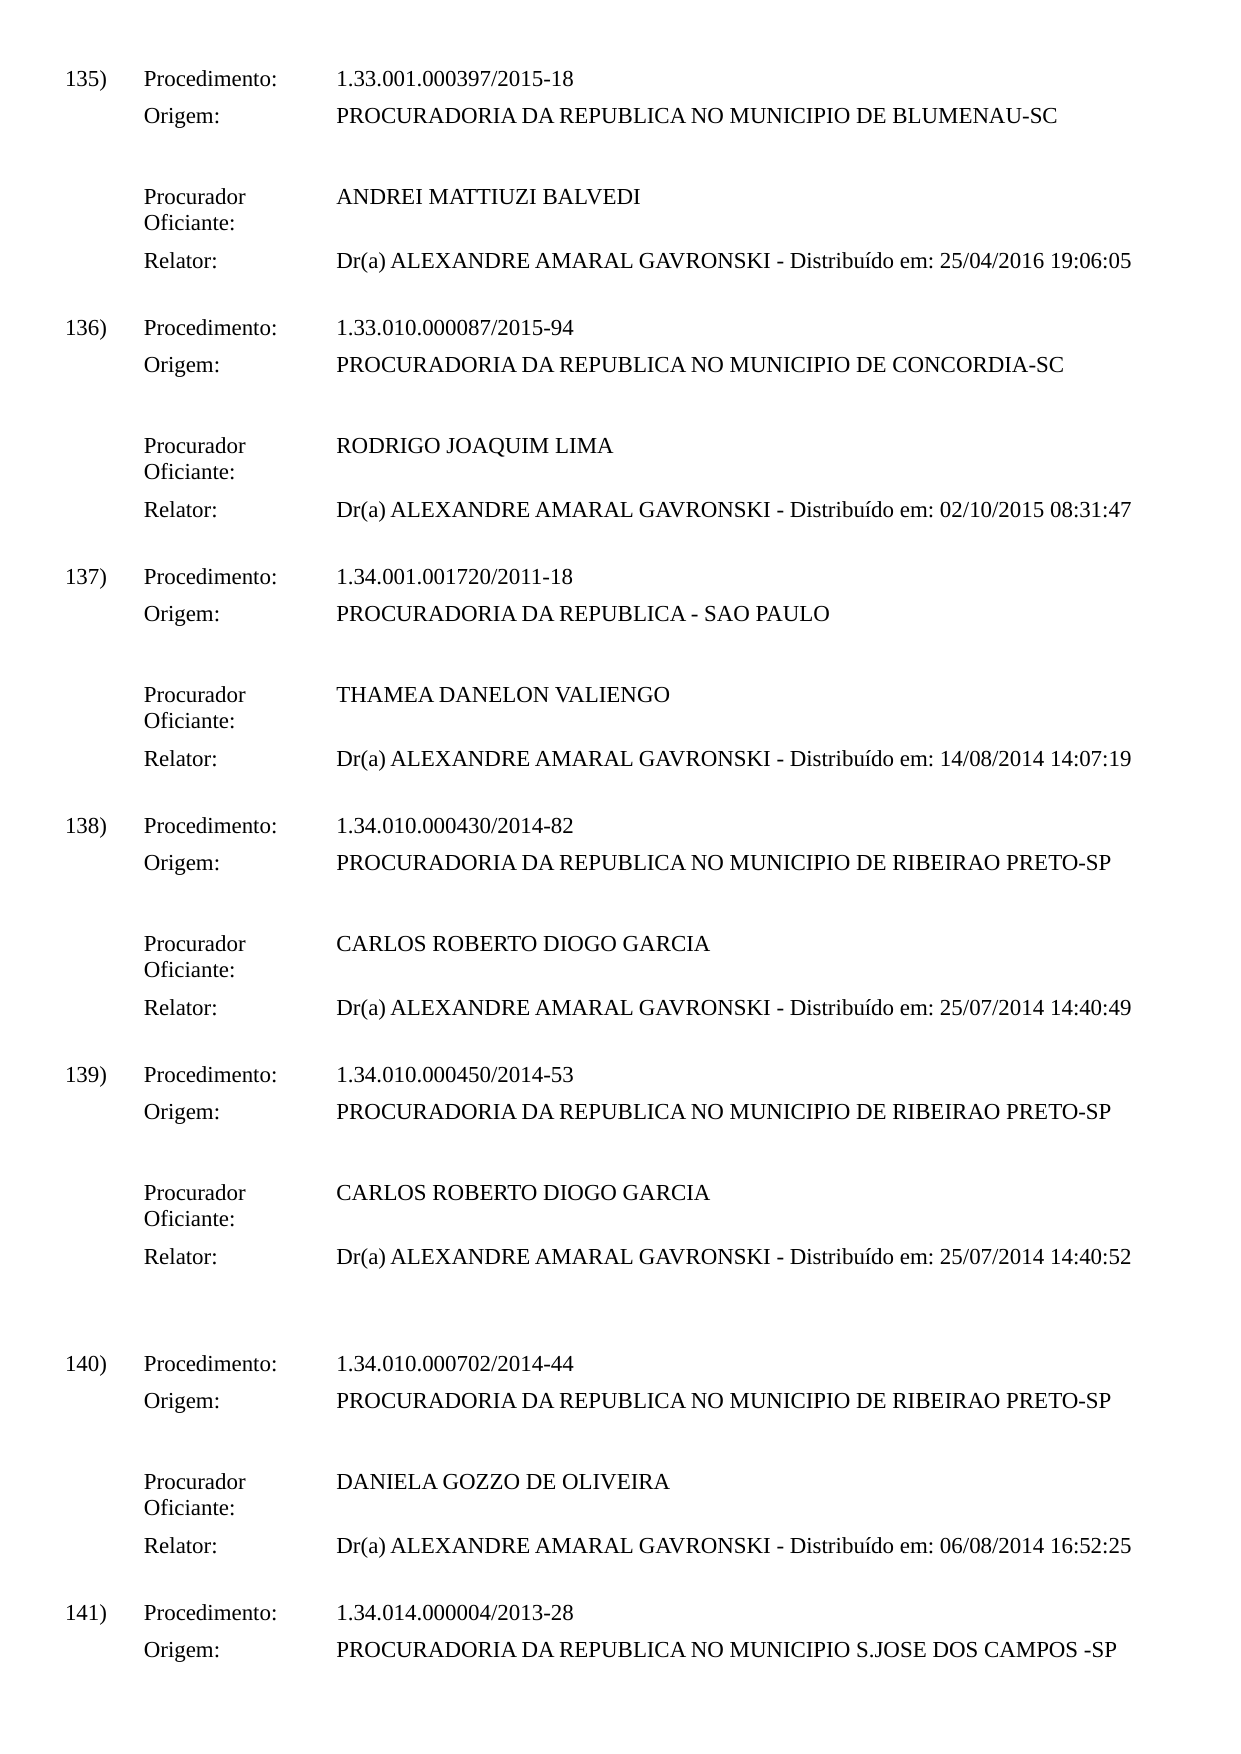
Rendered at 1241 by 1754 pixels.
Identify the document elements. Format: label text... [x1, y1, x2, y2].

table_cell Relator: [138, 1237, 330, 1277]
table_cell Procurador Oficiante: [138, 1462, 330, 1526]
table_cell [59, 241, 138, 282]
table_header Procedimento: [138, 1344, 330, 1382]
table_cell [59, 1093, 138, 1133]
table_cell [330, 635, 1181, 675]
table_cell THAMEA DANELON VALIENGO [330, 675, 1181, 739]
table_cell Dr(a) ALEXANDRE AMARAL GAVRONSKI - Distribuído em: 25/07/2014 14:40:52 [330, 1237, 1181, 1277]
table_cell [59, 1526, 138, 1567]
table_cell [59, 426, 138, 490]
table_cell [59, 924, 138, 988]
table_header Procedimento: [138, 557, 330, 595]
table_header 140) [59, 1344, 138, 1382]
table_cell PROCURADORIA DA REPUBLICA NO MUNICIPIO DE RIBEIRAO PRETO-SP [330, 844, 1181, 884]
table_cell [59, 386, 138, 426]
table_cell [330, 1422, 1181, 1462]
table_cell PROCURADORIA DA REPUBLICA NO MUNICIPIO DE RIBEIRAO PRETO-SP [330, 1093, 1181, 1133]
table_header 135) [59, 59, 138, 97]
table_header 137) [59, 557, 138, 595]
table_cell [59, 1237, 138, 1277]
table_cell [59, 739, 138, 779]
table_header 1.34.010.000450/2014-53 [330, 1055, 1181, 1093]
table_cell Dr(a) ALEXANDRE AMARAL GAVRONSKI - Distribuído em: 25/04/2016 19:06:05 [330, 241, 1181, 282]
table_cell [59, 844, 138, 884]
table_cell [138, 386, 330, 426]
table_cell Dr(a) ALEXANDRE AMARAL GAVRONSKI - Distribuído em: 06/08/2014 16:52:25 [330, 1526, 1181, 1567]
table_cell CARLOS ROBERTO DIOGO GARCIA [330, 1173, 1181, 1237]
table_cell Procurador Oficiante: [138, 177, 330, 241]
table_cell Relator: [138, 1526, 330, 1567]
table_cell [138, 1133, 330, 1173]
table_cell [330, 386, 1181, 426]
table_cell ANDREI MATTIUZI BALVEDI [330, 177, 1181, 241]
table_cell [59, 1173, 138, 1237]
table_cell [330, 1133, 1181, 1173]
table_cell [330, 1278, 1181, 1318]
table_cell [59, 635, 138, 675]
table_cell Relator: [138, 739, 330, 779]
table_cell [138, 1278, 330, 1318]
table_cell [59, 490, 138, 531]
table_cell RODRIGO JOAQUIM LIMA [330, 426, 1181, 490]
table_cell [138, 137, 330, 177]
table_header Procedimento: [138, 308, 330, 346]
table_cell [59, 1631, 138, 1671]
table_header 136) [59, 308, 138, 346]
table_cell Origem: [138, 1382, 330, 1422]
table_header 139) [59, 1055, 138, 1093]
table_cell PROCURADORIA DA REPUBLICA NO MUNICIPIO DE RIBEIRAO PRETO-SP [330, 1382, 1181, 1422]
table_cell PROCURADORIA DA REPUBLICA NO MUNICIPIO S.JOSE DOS CAMPOS -SP [330, 1631, 1181, 1671]
table_cell Relator: [138, 988, 330, 1028]
table_header Procedimento: [138, 59, 330, 97]
table_cell Procurador Oficiante: [138, 426, 330, 490]
table_cell Procurador Oficiante: [138, 924, 330, 988]
table_header 1.34.010.000702/2014-44 [330, 1344, 1181, 1382]
table_cell Origem: [138, 1093, 330, 1133]
table_header 1.34.014.000004/2013-28 [330, 1593, 1181, 1631]
table_cell [59, 177, 138, 241]
table_cell Dr(a) ALEXANDRE AMARAL GAVRONSKI - Distribuído em: 02/10/2015 08:31:47 [330, 490, 1181, 531]
table_cell Relator: [138, 490, 330, 531]
table_cell [59, 1422, 138, 1462]
table_cell CARLOS ROBERTO DIOGO GARCIA [330, 924, 1181, 988]
table_cell Origem: [138, 595, 330, 635]
table_header 1.34.010.000430/2014-82 [330, 806, 1181, 844]
table_cell [138, 884, 330, 924]
table_cell [138, 635, 330, 675]
table_cell Procurador Oficiante: [138, 675, 330, 739]
table_header 138) [59, 806, 138, 844]
table_cell Dr(a) ALEXANDRE AMARAL GAVRONSKI - Distribuído em: 14/08/2014 14:07:19 [330, 739, 1181, 779]
table_cell [59, 1462, 138, 1526]
table_cell [59, 1133, 138, 1173]
table_header 1.34.001.001720/2011-18 [330, 557, 1181, 595]
table_cell [59, 137, 138, 177]
table_cell [330, 137, 1181, 177]
table_cell [59, 1382, 138, 1422]
table_cell PROCURADORIA DA REPUBLICA NO MUNICIPIO DE CONCORDIA-SC [330, 346, 1181, 386]
table_cell [59, 97, 138, 137]
table_cell [59, 346, 138, 386]
table_cell [59, 988, 138, 1028]
table_cell Origem: [138, 1631, 330, 1671]
table_cell [59, 595, 138, 635]
table_cell [59, 675, 138, 739]
table_cell [59, 884, 138, 924]
table_header 1.33.010.000087/2015-94 [330, 308, 1181, 346]
table_header Procedimento: [138, 806, 330, 844]
table_header Procedimento: [138, 1593, 330, 1631]
table_cell [330, 884, 1181, 924]
table_cell PROCURADORIA DA REPUBLICA NO MUNICIPIO DE BLUMENAU-SC [330, 97, 1181, 137]
table_cell [138, 1422, 330, 1462]
table_cell Relator: [138, 241, 330, 282]
table_cell Origem: [138, 844, 330, 884]
table_cell Origem: [138, 346, 330, 386]
table_header 141) [59, 1593, 138, 1631]
table_cell Origem: [138, 97, 330, 137]
table_cell [59, 1278, 138, 1318]
table_cell DANIELA GOZZO DE OLIVEIRA [330, 1462, 1181, 1526]
table_cell Procurador Oficiante: [138, 1173, 330, 1237]
table_header 1.33.001.000397/2015-18 [330, 59, 1181, 97]
table_cell PROCURADORIA DA REPUBLICA - SAO PAULO [330, 595, 1181, 635]
table_cell Dr(a) ALEXANDRE AMARAL GAVRONSKI - Distribuído em: 25/07/2014 14:40:49 [330, 988, 1181, 1028]
table_header Procedimento: [138, 1055, 330, 1093]
